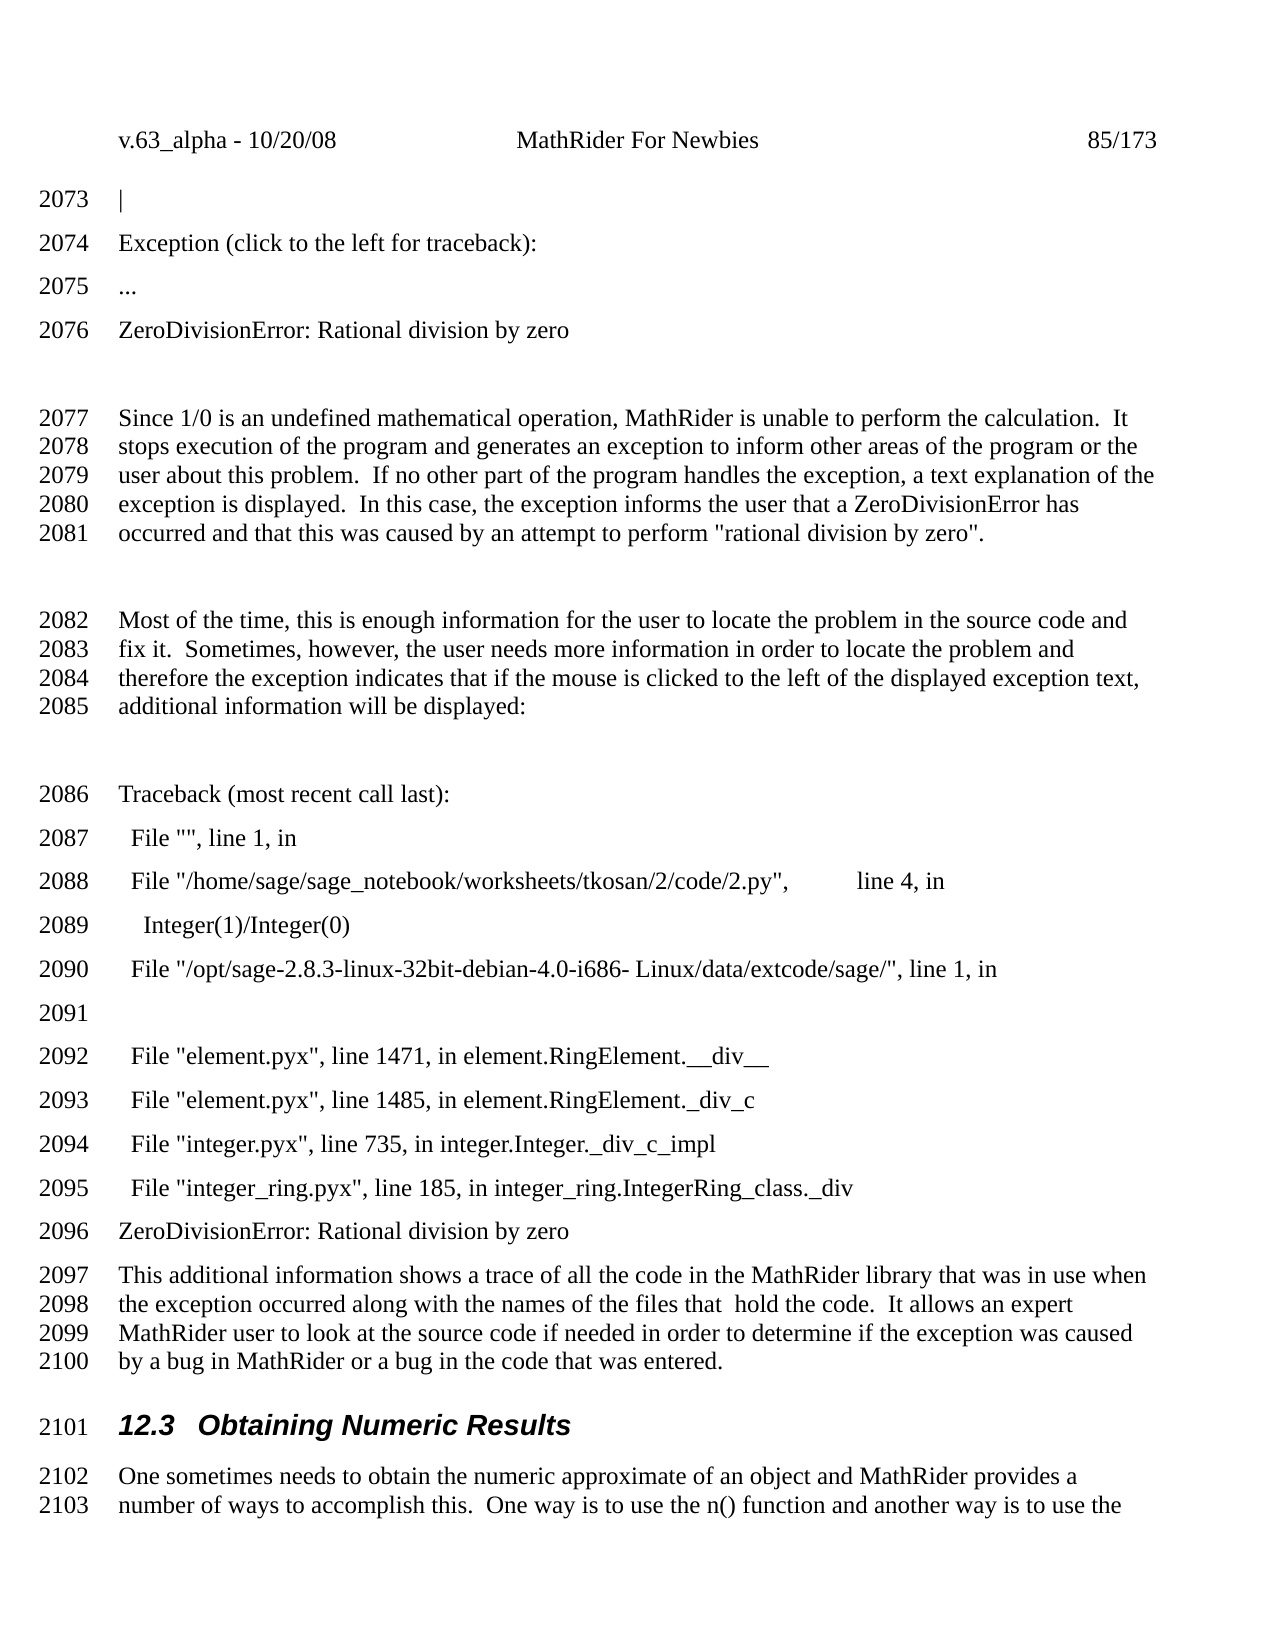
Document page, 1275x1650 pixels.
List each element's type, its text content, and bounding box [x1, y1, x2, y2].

text File "integer.pyx", line 735, in integer.Integer._div_c_impl [118, 1129, 1157, 1158]
text File "element.pyx", line 1485, in element.RingElement._div_c [118, 1085, 1157, 1114]
text File "/home/sage/sage_notebook/worksheets/tkosan/2/code/2.py", line 4, in [118, 866, 1157, 895]
text ... [118, 271, 1157, 300]
text Since 1/0 is an undefined mathematical operation, MathRider is unable to perform the calculation. It stops execution of the program and generates an exception to inform other areas of the program or the user about this problem. If no other part of the program handles the exception, a text explanation of the exception is displayed. In this case, the exception informs the user that a ZeroDivisionError has occurred and that this was caused by an attempt to perform "rational division by zero". [118, 403, 1157, 546]
text ZeroDivisionError: Rational division by zero [118, 1216, 1157, 1245]
text ZeroDivisionError: Rational division by zero [118, 315, 1157, 344]
text File "/opt/sage-2.8.3-linux-32bit-debian-4.0-i686- Linux/data/extcode/sage/", line 1, in [118, 954, 1157, 983]
text One sometimes needs to obtain the numeric approximate of an object and MathRider provides a number of ways to accomplish this. One way is to use the n() function and another way is to use the [118, 1461, 1157, 1519]
text This additional information shows a trace of all the code in the MathRider library that was in use when the exception occurred along with the names of the files that hold the code. It allows an expert MathRider user to look at the source code if needed in order to determine if the exception was caused by a bug in MathRider or a bug in the code that was entered. [118, 1260, 1157, 1375]
text File "", line 1, in [118, 823, 1157, 851]
text File "integer_ring.pyx", line 185, in integer_ring.IntegerRing_class._div [118, 1173, 1157, 1201]
subtitle Obtaining Numeric Results [118, 1408, 1157, 1441]
text File "element.pyx", line 1471, in element.RingElement.__div__ [118, 1041, 1157, 1070]
text Traceback (most recent call last): [118, 779, 1157, 808]
text Exception (click to the left for traceback): [118, 228, 1157, 256]
text Integer(1)/Integer(0) [118, 910, 1157, 939]
text | [118, 184, 1157, 213]
text Most of the time, this is enough information for the user to locate the problem in the source code and fix it. Sometimes, however, the user needs more information in order to locate the problem and therefore the exception indicates that if the mouse is clicked to the left of the displayed exception text, additional information will be displayed: [118, 605, 1157, 720]
